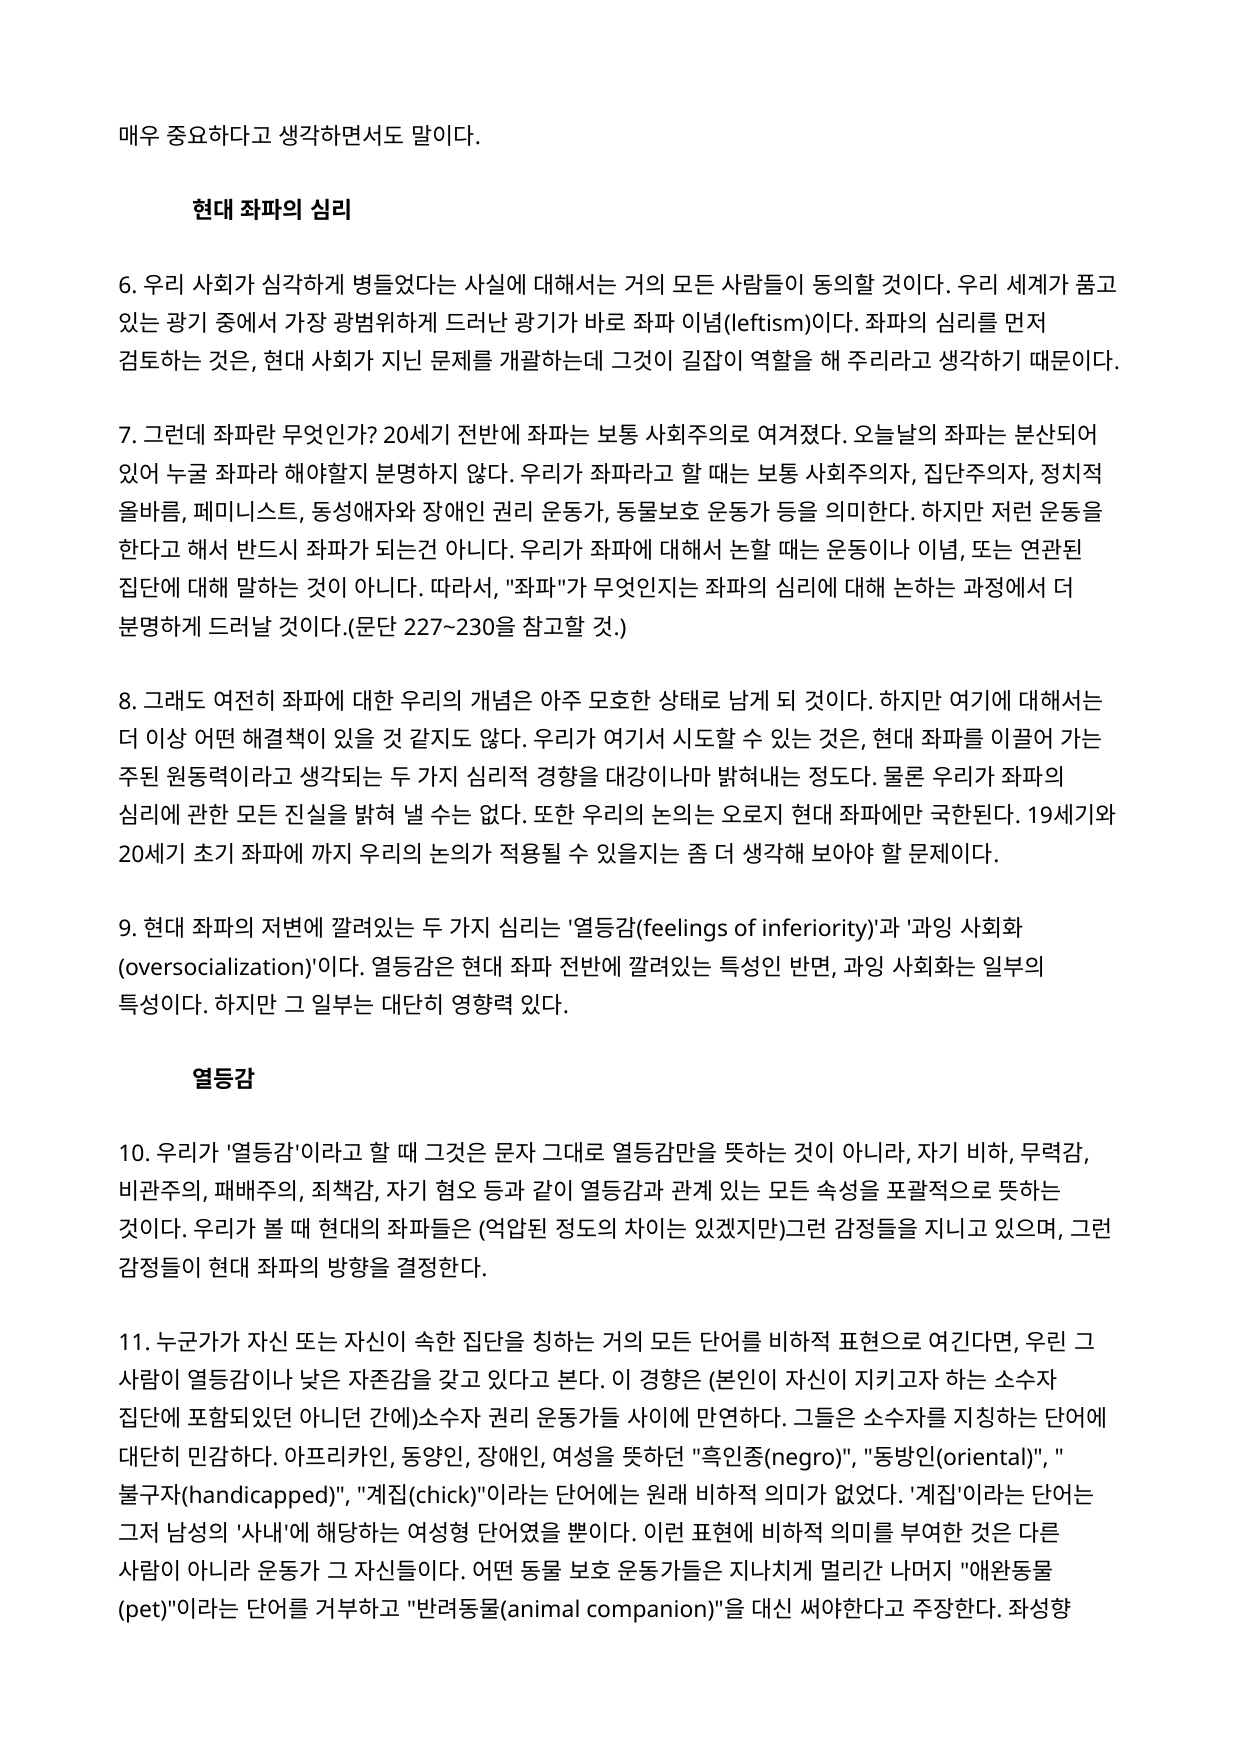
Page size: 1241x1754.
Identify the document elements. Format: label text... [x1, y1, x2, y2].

text 9. 현대 좌파의 저변에 깔려있는 두 가지 심리는 '열등감(feelings of inferiority)'과 '과잉 사회화(oversocialization)'이다. 열등감은 현대 좌파 전반에 깔려있는 특성인 반면, 과잉 사회화는 일부의 특성이다. 하지만 그 일부는 대단히 영향력 있다. [118, 874, 1122, 1056]
text 10. 우리가 '열등감'이라고 할 때 그것은 문자 그대로 열등감만을 뜻하는 것이 아니라, 자기 비하, 무력감, 비관주의, 패배주의, 죄책감, 자기 혐오 등과 같이 열등감과 관계 있는 모든 속성을 포괄적으로 뜻하는 것이다. 우리가 볼 때 현대의 좌파들은 (억압된 정도의 차이는 있겠지만)그런 감정들을 지니고 있으며, 그런 감정들이 현대 좌파의 방향을 결정한다. 11. 누군가가 자신 또는 자신이 속한 집단을 칭하는 거의 모든 단어를 비하적 표현으로 여긴다면, 우린 그 사람이 열등감이나 낮은 자존감을 갖고 있다고 본다. 이 경향은 (본인이 자신이 지키고자 하는 소수자 집단에 포함되있던 아니던 간에)소수자 권리 운동가들 사이에 만연하다. 그들은 소수자를 지칭하는 단어에 대단히 민감하다. 아프리카인, 동양인, 장애인, 여성을 뜻하던 "흑인종(negro)", "동방인(oriental)", "불구자(handicapped)", "계집(chick)"이라는 단어에는 원래 비하적 의미가 없었다. '계집'이라는 단어는 그저 남성의 '사내'에 해당하는 여성형 단어였을 뿐이다. 이런 표현에 비하적 의미를 부여한 것은 다른 사람이 아니라 운동가 그 자신들이다. 어떤 동물 보호 운동가들은 지나치게 멀리간 나머지 "애완동물(pet)"이라는 단어를 거부하고 "반려동물(animal companion)"을 대신 써야한다고 주장한다. 좌성향 [118, 1135, 1122, 1624]
text 7. 그런데 좌파란 무엇인가? 20세기 전반에 좌파는 보통 사회주의로 여겨졌다. 오늘날의 좌파는 분산되어 있어 누굴 좌파라 해야할지 분명하지 않다. 우리가 좌파라고 할 때는 보통 사회주의자, 집단주의자, 정치적 올바름, 페미니스트, 동성애자와 장애인 권리 운동가, 동물보호 운동가 등을 의미한다. 하지만 저런 운동을 한다고 해서 반드시 좌파가 되는건 아니다. 우리가 좌파에 대해서 논할 때는 운동이나 이념, 또는 연관된 집단에 대해 말하는 것이 아니다. 따라서, "좌파"가 무엇인지는 좌파의 심리에 대해 논하는 과정에서 더 분명하게 드러날 것이다.(문단 227~230을 참고할 것.) [118, 417, 1122, 642]
text 8. 그래도 여전히 좌파에 대한 우리의 개념은 아주 모호한 상태로 남게 되 것이다. 하지만 여기에 대해서는 더 이상 어떤 해결책이 있을 것 같지도 않다. 우리가 여기서 시도할 수 있는 것은, 현대 좌파를 이끌어 가는 주된 원동력이라고 생각되는 두 가지 심리적 경향을 대강이나마 밝혀내는 정도다. 물론 우리가 좌파의 심리에 관한 모든 진실을 밝혀 낼 수는 없다. 또한 우리의 논의는 오로지 현대 좌파에만 국한된다. 19세기와 20세기 초기 좌파에 까지 우리의 논의가 적용될 수 있을지는 좀 더 생각해 보아야 할 문제이다. [118, 683, 1122, 869]
text 6. 우리 사회가 심각하게 병들었다는 사실에 대해서는 거의 모든 사람들이 동의할 것이다. 우리 세계가 품고 있는 광기 중에서 가장 광범위하게 드러난 광기가 바로 좌파 이념(leftism)이다. 좌파의 심리를 먼저 검토하는 것은, 현대 사회가 지닌 문제를 개괄하는데 그것이 길잡이 역할을 해 주리라고 생각하기 때문이다. [118, 267, 1122, 376]
text 매우 중요하다고 생각하면서도 말이다. 현대 좌파의 심리 [118, 118, 1122, 226]
text 열등감 [118, 1061, 1122, 1094]
